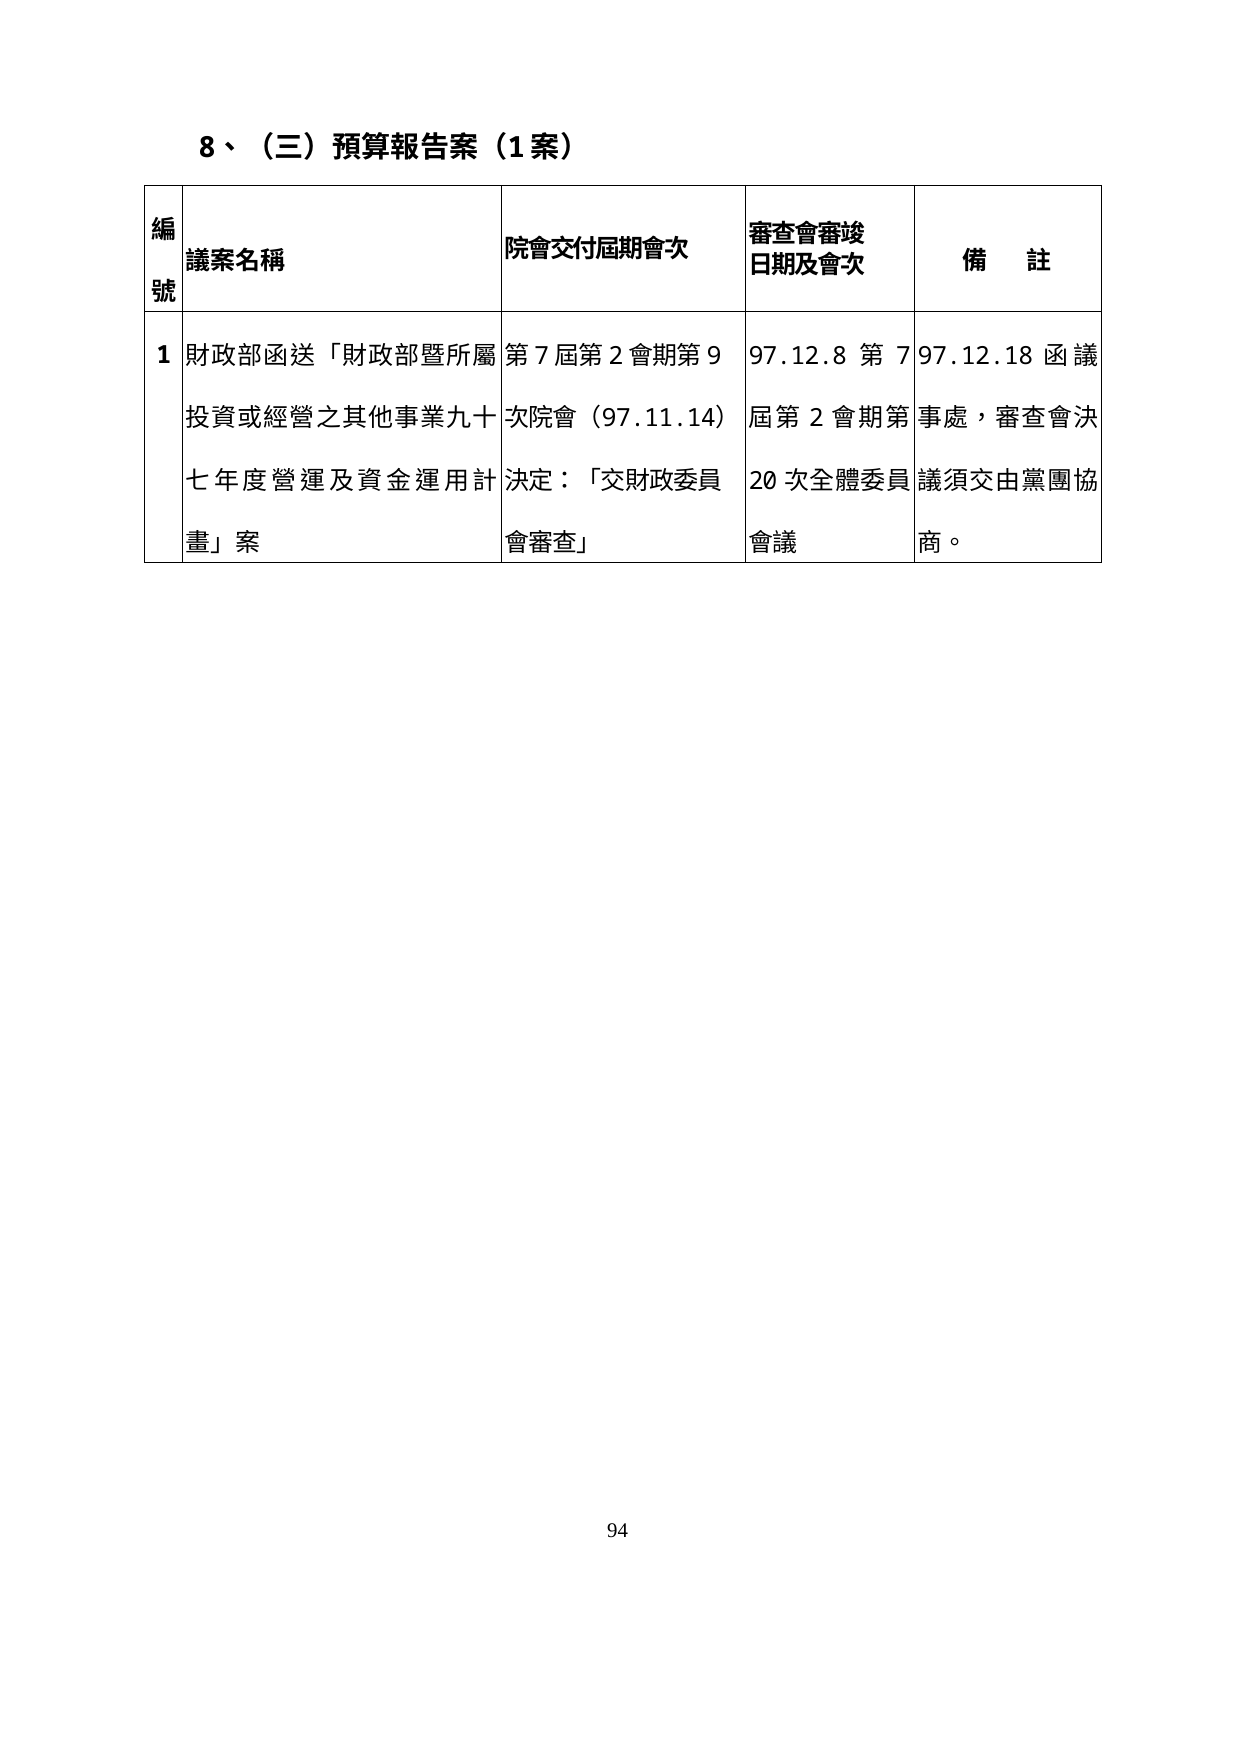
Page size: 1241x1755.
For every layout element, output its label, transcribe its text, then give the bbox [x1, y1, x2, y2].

table_header 編號 [145, 186, 182, 311]
table_header 審查會審竣 日期及會次 [746, 186, 914, 311]
table_header 議案名稱 [183, 186, 501, 311]
table_header 備 註 [915, 186, 1101, 311]
subtitle （三）預算報告案（1案） [198, 116, 1131, 168]
table_cell 1 [145, 312, 182, 562]
table_cell 第7屆第2會期第9次院會（97.11.14）決定：「交財政委員會審查」 [502, 312, 745, 562]
table_cell 97.12.18函議事處，審查會決議須交由黨團協商。 [915, 312, 1101, 562]
table_header 院會交付屆期會次 [502, 186, 745, 311]
table_cell 財政部函送「財政部暨所屬投資或經營之其他事業九十七年度營運及資金運用計畫」案 [183, 312, 501, 562]
table_cell 97.12.8第7屆第2會期第20次全體委員會議 [746, 312, 914, 562]
